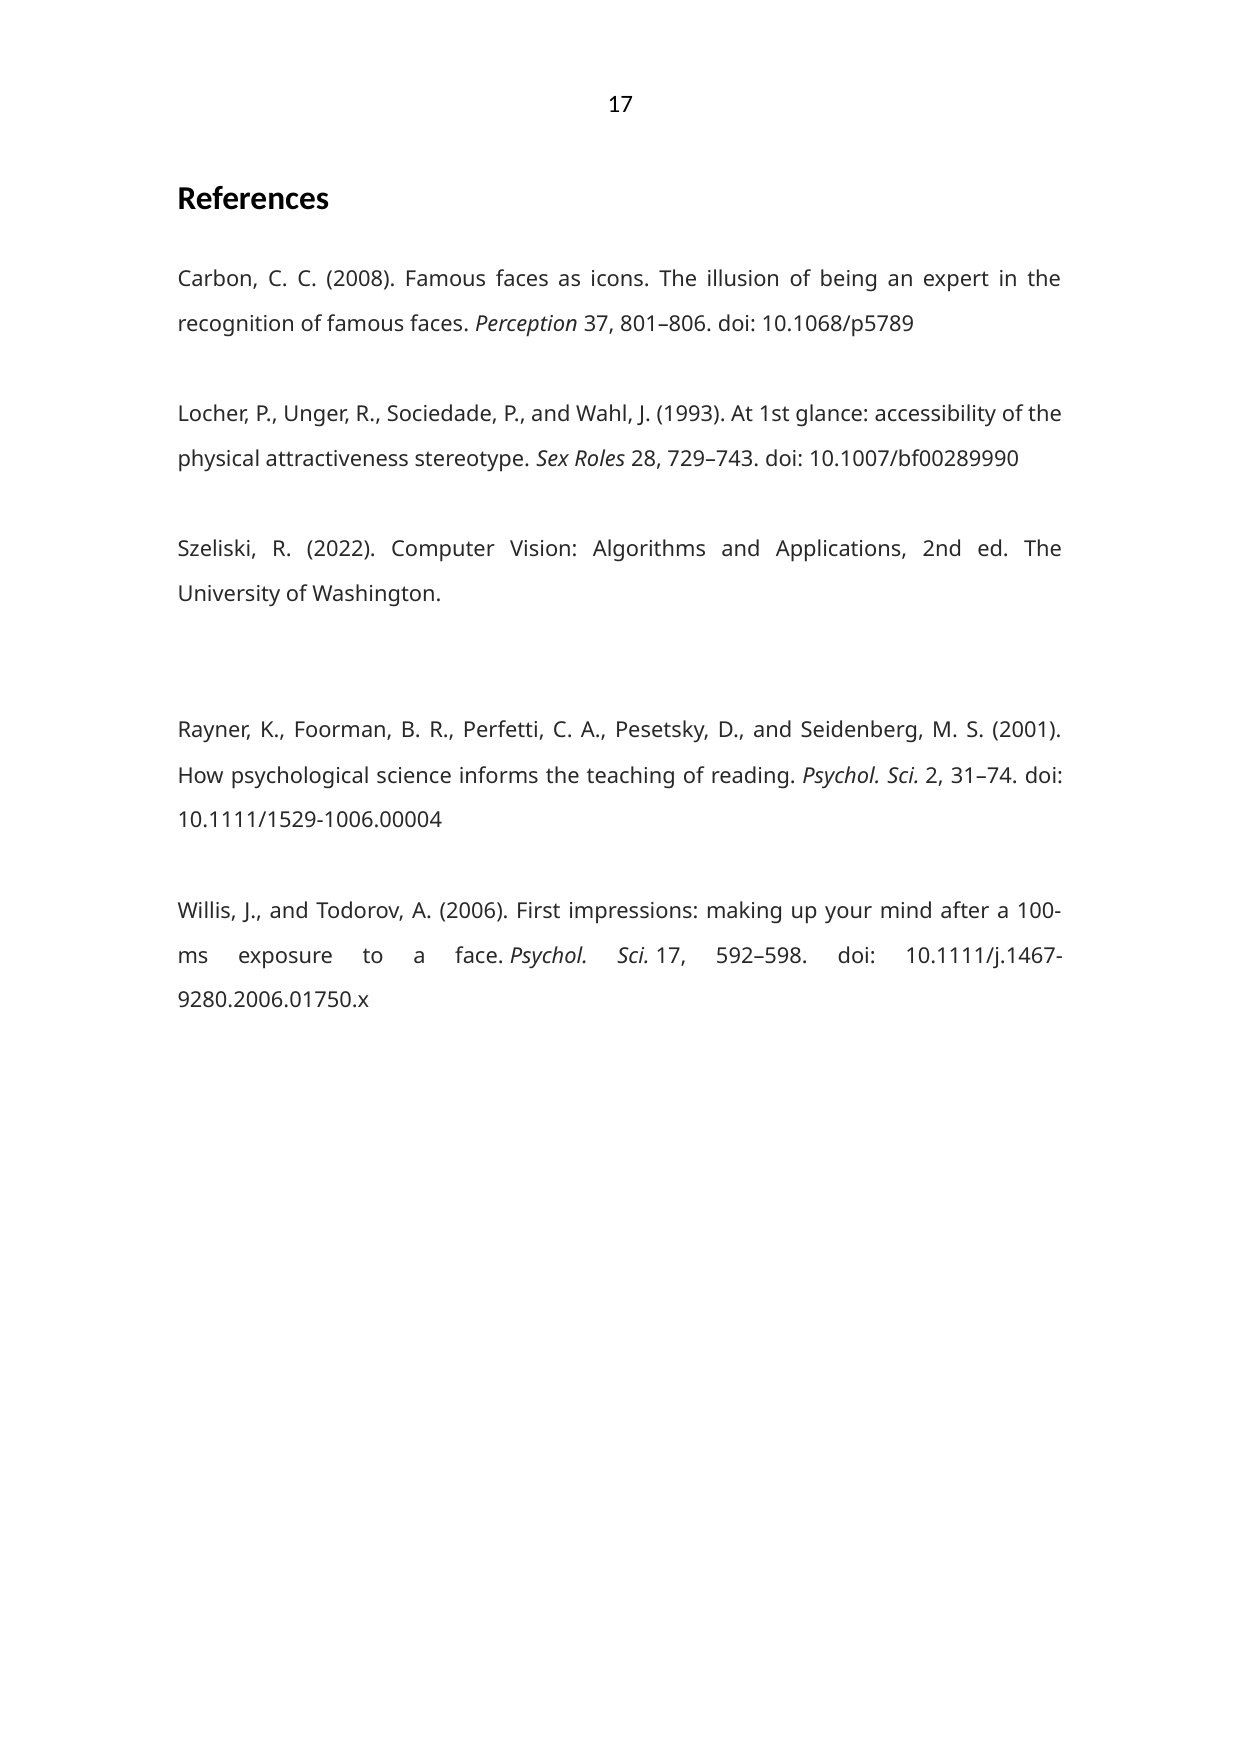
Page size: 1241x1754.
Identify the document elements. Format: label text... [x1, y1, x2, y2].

subtitle References [177, 177, 1063, 218]
text Willis, J., and Todorov, A. (2006). First impressions: making up your mind after a 100-ms exposure to a face. Psychol. Sci. 17, 592–598. doi: 10.1111/j.1467-9280.2006.01750.x [177, 895, 1063, 1014]
text Rayner, K., Foorman, B. R., Perfetti, C. A., Pesetsky, D., and Seidenberg, M. S. (2001). How psychological science informs the teaching of reading. Psychol. Sci. 2, 31–74. doi: 10.1111/1529-1006.00004 [177, 714, 1063, 834]
text Szeliski, R. (2022). Computer Vision: Algorithms and Applications, 2nd ed. The University of Washington. [177, 533, 1063, 608]
text Carbon, C. C. (2008). Famous faces as icons. The illusion of being an expert in the recognition of famous faces. Perception 37, 801–806. doi: 10.1068/p5789 [177, 263, 1063, 338]
text Locher, P., Unger, R., Sociedade, P., and Wahl, J. (1993). At 1st glance: accessibility of the physical attractiveness stereotype. Sex Roles 28, 729–743. doi: 10.1007/bf00289990 [177, 398, 1063, 473]
